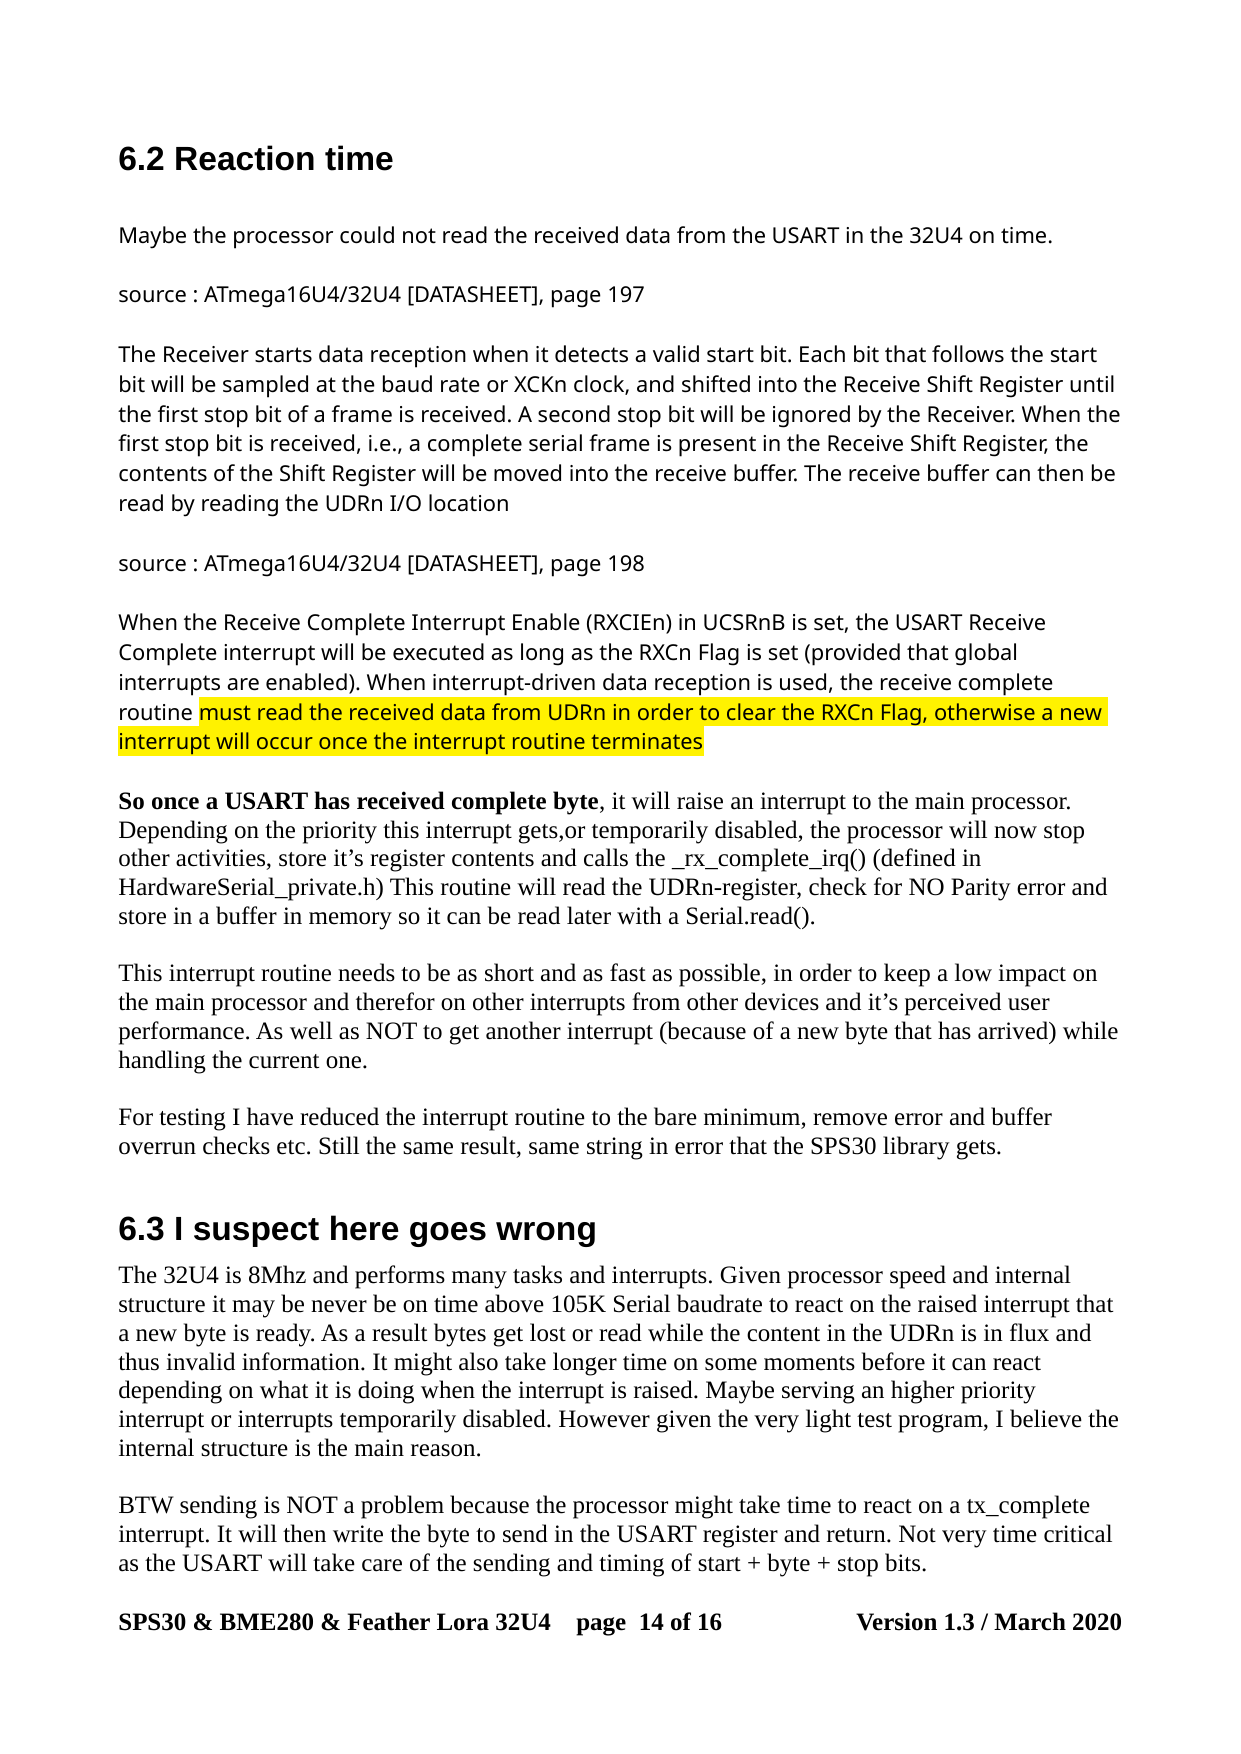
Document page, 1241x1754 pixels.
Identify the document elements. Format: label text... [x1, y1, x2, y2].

text The 32U4 is 8Mhz and performs many tasks and interrupts. Given processor speed and internal structure it may be never be on time above 105K Serial baudrate to react on the raised interrupt that a new byte is ready. As a result bytes get lost or read while the content in the UDRn is in flux and thus invalid information. It might also take longer time on some moments before it can react depending on what it is doing when the interrupt is raised. Maybe serving an higher priority interrupt or interrupts temporarily disabled. However given the very light test program, I believe the internal structure is the main reason. [118, 1260, 1122, 1462]
text When the Receive Complete Interrupt Enable (RXCIEn) in UCSRnB is set, the USART Receive Complete interrupt will be executed as long as the RXCn Flag is set (provided that global interrupts are enabled). When interrupt-driven data reception is used, the receive complete routine must read the received data from UDRn in order to clear the RXCn Flag, otherwise a new interrupt will occur once the interrupt routine terminates [118, 607, 1122, 756]
text source : ATmega16U4/32U4 [DATASHEET], page 197 [118, 279, 1122, 309]
text So once a USART has received complete byte, it will raise an interrupt to the main processor. Depending on the priority this interrupt gets,or temporarily disabled, the processor will now stop other activities, store it’s register contents and calls the _rx_complete_irq() (defined in HardwareSerial_private.h) This routine will read the UDRn-register, check for NO Parity error and store in a buffer in memory so it can be read later with a Serial.read(). [118, 786, 1122, 930]
text This interrupt routine needs to be as short and as fast as possible, in order to keep a low impact on the main processor and therefor on other interrupts from other devices and it’s perceived user performance. As well as NOT to get another interrupt (because of a new byte that has arrived) while handling the current one. [118, 958, 1122, 1073]
text source : ATmega16U4/32U4 [DATASHEET], page 198 [118, 548, 1122, 577]
text Maybe the processor could not read the received data from the USART in the 32U4 on time. [118, 220, 1122, 250]
subtitle 6.3 I suspect here goes wrong [118, 1209, 1122, 1248]
text For testing I have reduced the interrupt routine to the bare minimum, remove error and buffer overrun checks etc. Still the same result, same string in error that the SPS30 library gets. [118, 1102, 1122, 1160]
subtitle 6.2 Reaction time [118, 139, 1122, 178]
text The Receiver starts data reception when it detects a valid start bit. Each bit that follows the start bit will be sampled at the baud rate or XCKn clock, and shifted into the Receive Shift Register until the first stop bit of a frame is received. A second stop bit will be ignored by the Receiver. When the first stop bit is received, i.e., a complete serial frame is present in the Receive Shift Register, the contents of the Shift Register will be moved into the receive buffer. The receive buffer can then be read by reading the UDRn I/O location [118, 339, 1122, 518]
text BTW sending is NOT a problem because the processor might take time to react on a tx_complete interrupt. It will then write the byte to send in the USART register and return. Not very time critical as the USART will take care of the sending and timing of start + byte + stop bits. [118, 1490, 1122, 1577]
